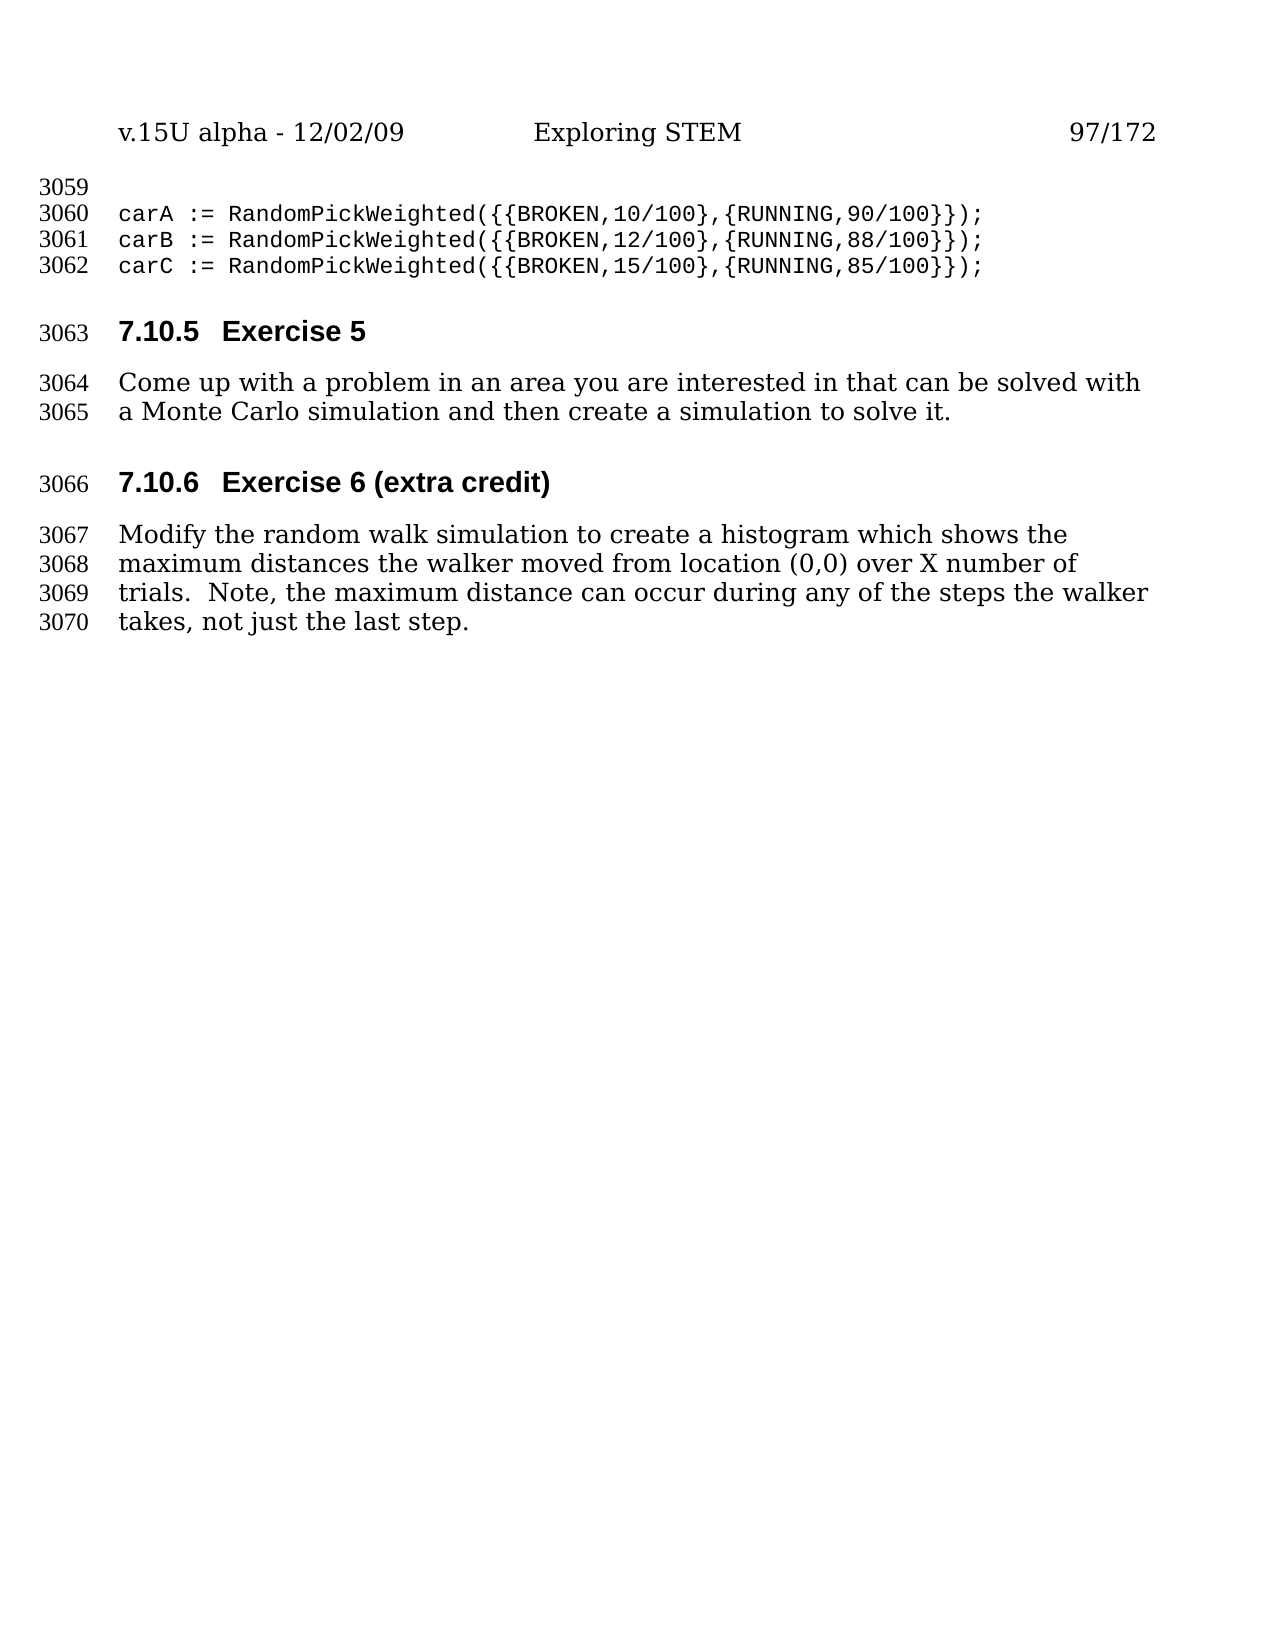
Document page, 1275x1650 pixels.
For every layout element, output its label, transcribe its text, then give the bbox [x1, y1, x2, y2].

text carB := RandomPickWeighted({{BROKEN,12/100},{RUNNING,88/100}}); [118, 229, 1157, 254]
text Come up with a problem in an area you are interested in that can be solved with a Monte Carlo simulation and then create a simulation to solve it. [118, 368, 1157, 426]
text carA := RandomPickWeighted({{BROKEN,10/100},{RUNNING,90/100}}); [118, 203, 1157, 229]
text Modify the random walk simulation to create a histogram which shows the maximum distances the walker moved from location (0,0) over X number of trials. Note, the maximum distance can occur during any of the steps the walker takes, not just the last step. [118, 520, 1157, 637]
text carC := RandomPickWeighted({{BROKEN,15/100},{RUNNING,85/100}}); [118, 254, 1157, 281]
subtitle Exercise 6 (extra credit) [118, 465, 1157, 499]
subtitle Exercise 5 [118, 313, 1157, 347]
